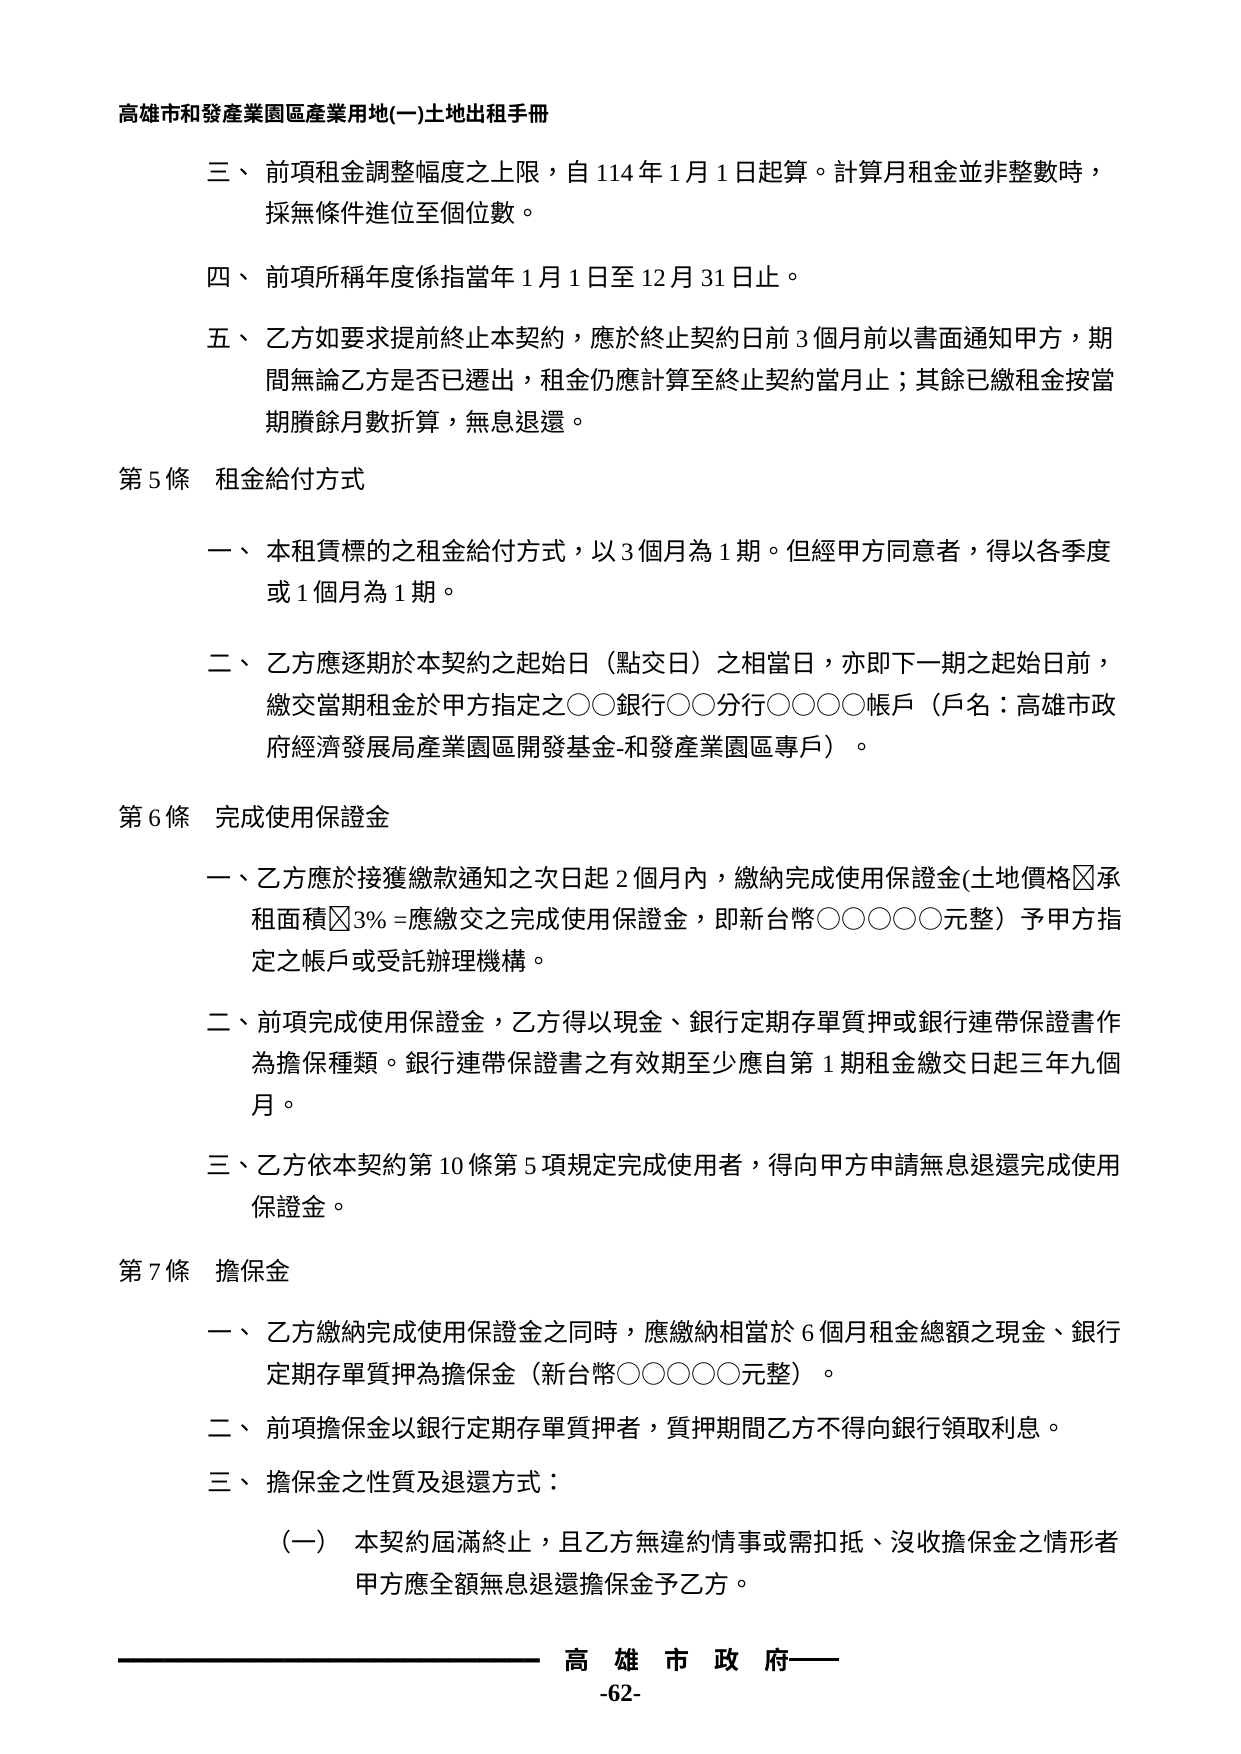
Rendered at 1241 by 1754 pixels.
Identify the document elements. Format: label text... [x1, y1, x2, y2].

text 二、前項完成使用保證金，乙方得以現金、銀行定期存單質押或銀行連帶保證書作為擔保種類。銀行連帶保證書之有效期至少應自第1期租金繳交日起三年九個月。 [206, 998, 1122, 1123]
text 第5條 租金給付方式 [118, 452, 1122, 498]
list 本契約屆滿終止，且乙方無違約情事或需扣抵、沒收擔保金之情形者，甲方應全額無息退還擔保金予乙方。 [266, 1518, 1122, 1602]
text 一、乙方應於接獲繳款通知之次日起2個月內，繳納完成使用保證金(土地價格承租面積3% =應繳交之完成使用保證金，即新台幣○○○○○元整）予甲方指定之帳戶或受託辦理機構。 [206, 854, 1122, 979]
list 前項所稱年度係指當年1月1日至12月31日止。 [207, 250, 1122, 296]
list 乙方應逐期於本契約之起始日（點交日）之相當日，亦即下一期之起始日前，繳交當期租金於甲方指定之○○銀行○○分行○○○○帳戶（戶名：高雄市政府經濟發展局產業園區開發基金-和發產業園區專戶）。 [207, 639, 1122, 764]
list 擔保金之性質及退還方式： [207, 1458, 1122, 1500]
text 第6條 完成使用保證金 [118, 793, 1122, 835]
text 三、乙方依本契約第10條第5項規定完成使用者，得向甲方申請無息退還完成使用保證金。 [206, 1141, 1122, 1225]
list 前項租金調整幅度之上限，自114年1月1日起算。計算月租金並非整數時，採無條件進位至個位數。 [207, 148, 1122, 231]
list 乙方如要求提前終止本契約，應於終止契約日前3個月前以書面通知甲方，期間無論乙方是否已遷出，租金仍應計算至終止契約當月止；其餘已繳租金按當期賸餘月數折算，無息退還。 [207, 314, 1122, 439]
text 第7條 擔保金 [118, 1243, 1122, 1289]
list 前項擔保金以銀行定期存單質押者，質押期間乙方不得向銀行領取利息。 [207, 1404, 1122, 1446]
list 本租賃標的之租金給付方式，以3個月為1期。但經甲方同意者，得以各季度或1個月為1期。 [207, 527, 1122, 610]
list 乙方繳納完成使用保證金之同時，應繳納相當於6個月租金總額之現金、銀行定期存單質押為擔保金（新台幣○○○○○元整）。 [207, 1308, 1122, 1391]
